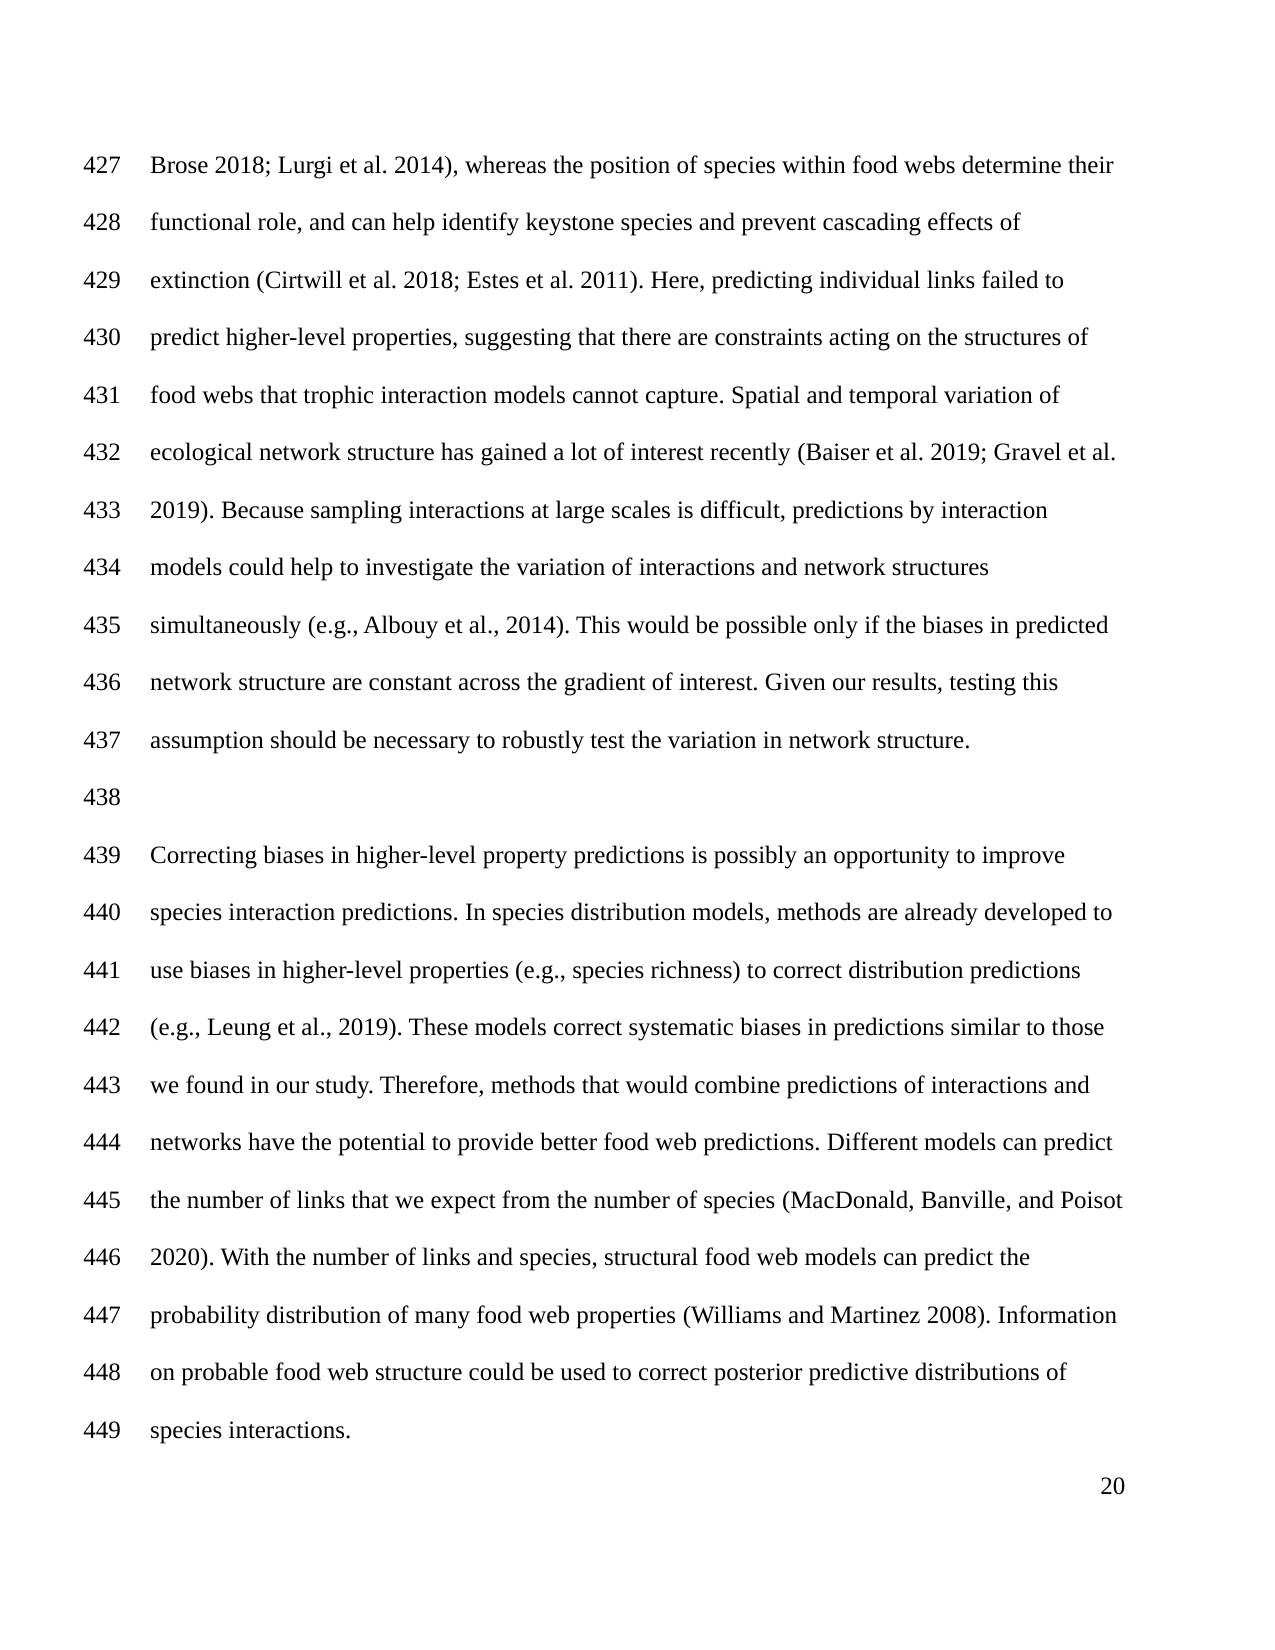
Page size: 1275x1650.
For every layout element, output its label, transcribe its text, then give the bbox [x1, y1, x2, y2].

text Correcting biases in higher-level property predictions is possibly an opportunity to improve species interaction predictions. In species distribution models, methods are already developed to use biases in higher-level properties (e.g., species richness) to correct distribution predictions (e.g., Leung et al., 2019). These models correct systematic biases in predictions similar to those we found in our study. Therefore, methods that would combine predictions of interactions and networks have the potential to provide better food web predictions. Different models can predict the number of links that we expect from the number of species (MacDonald, Banville, and Poisot 2020). With the number of links and species, structural food web models can predict the probability distribution of many food web properties (Williams and Martinez 2008). Information on probable food web structure could be used to correct posterior predictive distributions of species interactions. [150, 840, 1125, 1444]
text Brose 2018; Lurgi et al. 2014), whereas the position of species within food webs determine their functional role, and can help identify keystone species and prevent cascading effects of extinction (Cirtwill et al. 2018; Estes et al. 2011). Here, predicting individual links failed to predict higher-level properties, suggesting that there are constraints acting on the structures of food webs that trophic interaction models cannot capture. Spatial and temporal variation of ecological network structure has gained a lot of interest recently (Baiser et al. 2019; Gravel et al. 2019). Because sampling interactions at large scales is difficult, predictions by interaction models could help to investigate the variation of interactions and network structures simultaneously (e.g., Albouy et al., 2014). This would be possible only if the biases in predicted network structure are constant across the gradient of interest. Given our results, testing this assumption should be necessary to robustly test the variation in network structure. [150, 150, 1125, 754]
